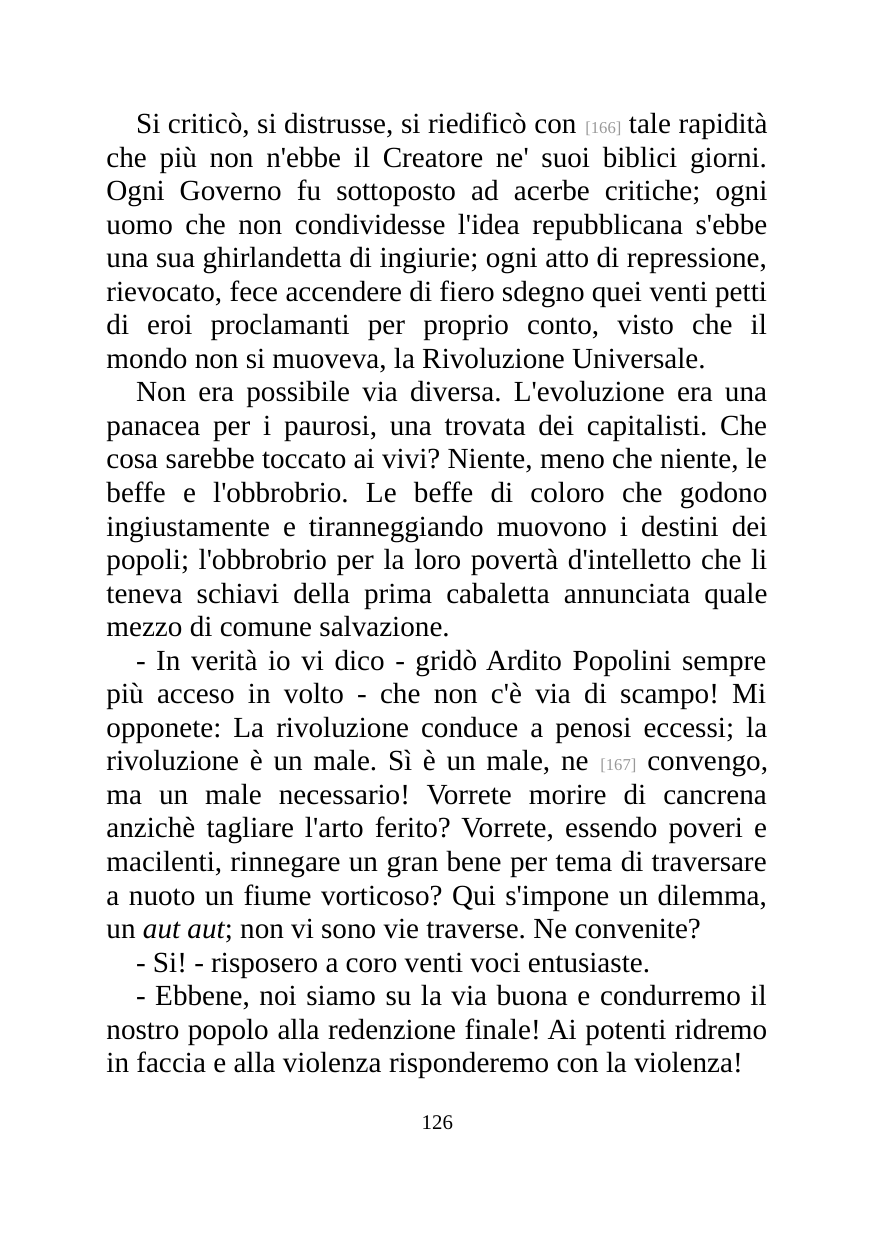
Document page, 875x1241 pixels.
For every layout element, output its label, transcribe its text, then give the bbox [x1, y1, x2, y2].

text - In verità io vi dico - gridò Ardito Popolini sempre più acceso in volto - che non c'è via di scampo! Mi opponete: La rivoluzione conduce a penosi eccessi; la rivoluzione è un male. Sì è un male, ne [167] convengo, ma un male necessario! Vorrete morire di cancrena anzichè tagliare l'arto ferito? Vorrete, essendo poveri e macilenti, rinnegare un gran bene per tema di traversare a nuoto un fiume vorticoso? Qui s'impone un dilemma, un aut aut; non vi sono vie traverse. Ne convenite? [106, 643, 768, 945]
text Non era possibile via diversa. L'evoluzione era una panacea per i paurosi, una trovata dei capitalisti. Che cosa sarebbe toccato ai vivi? Niente, meno che niente, le beffe e l'obbrobrio. Le beffe di coloro che godono ingiustamente e tiranneggiando muovono i destini dei popoli; l'obbrobrio per la loro povertà d'intelletto che li teneva schiavi della prima cabaletta annunciata quale mezzo di comune salvazione. [106, 374, 768, 643]
text Si criticò, si distrusse, si riedificò con [166] tale rapidità che più non n'ebbe il Creatore ne' suoi biblici giorni. Ogni Governo fu sottoposto ad acerbe critiche; ogni uomo che non condividesse l'idea repubblicana s'ebbe una sua ghirlandetta di ingiurie; ogni atto di repressione, rievocato, fece accendere di fiero sdegno quei venti petti di eroi proclamanti per proprio conto, visto che il mondo non si muoveva, la Rivoluzione Universale. [106, 106, 768, 374]
text - Ebbene, noi siamo su la via buona e condurremo il nostro popolo alla redenzione finale! Ai potenti ridremo in faccia e alla violenza risponderemo con la violenza! [106, 978, 768, 1079]
text - Si! - risposero a coro venti voci entusiaste. [106, 945, 768, 978]
